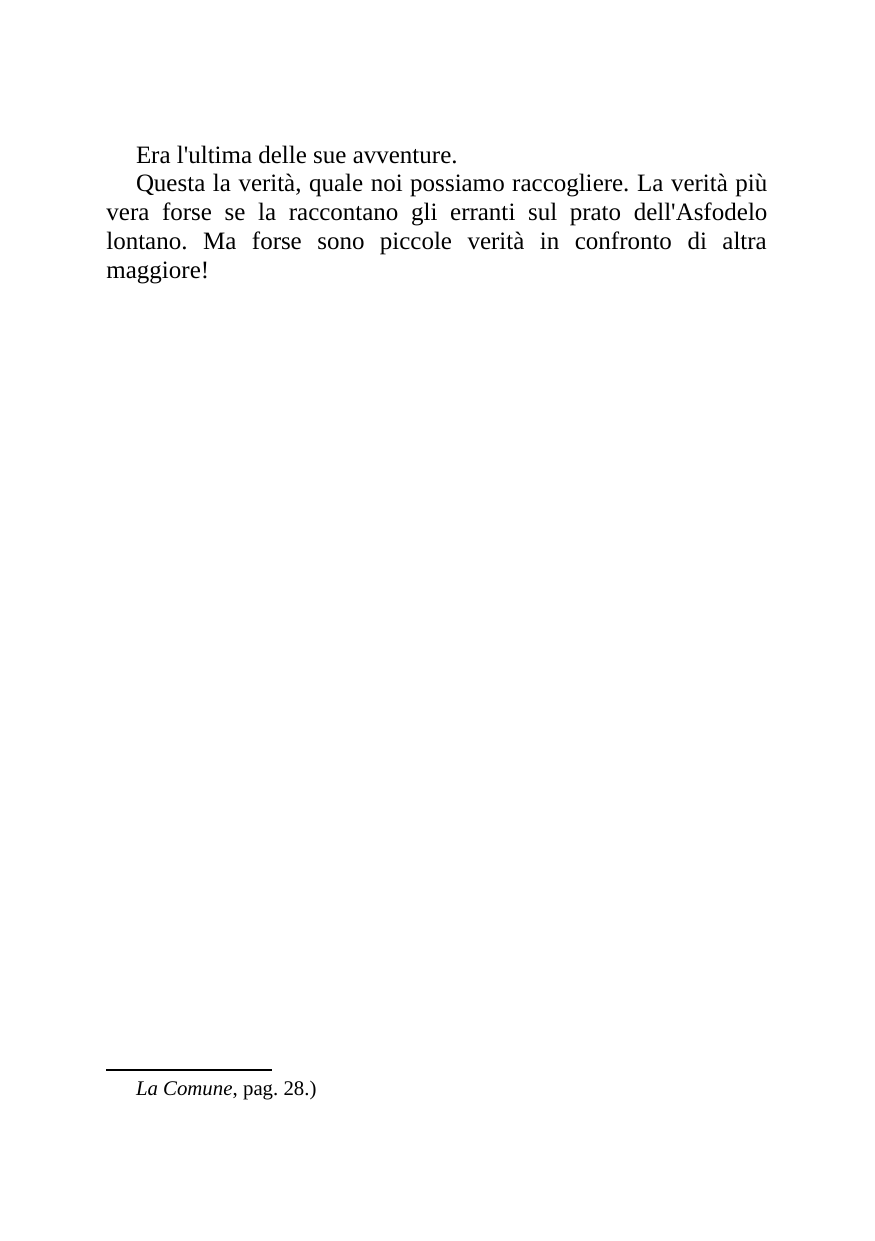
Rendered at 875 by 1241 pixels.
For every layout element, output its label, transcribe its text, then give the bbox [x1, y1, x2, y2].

text Era l'ultima delle sue avventure. [106, 140, 768, 168]
text Questa la verità, quale noi possiamo raccogliere. La verità più vera forse se la raccontano gli erranti sul prato dell'Asfodelo lontano. Ma forse sono piccole verità in confronto di altra maggiore! [106, 168, 768, 283]
text La Comune, pag. 28.) [106, 1076, 768, 1100]
